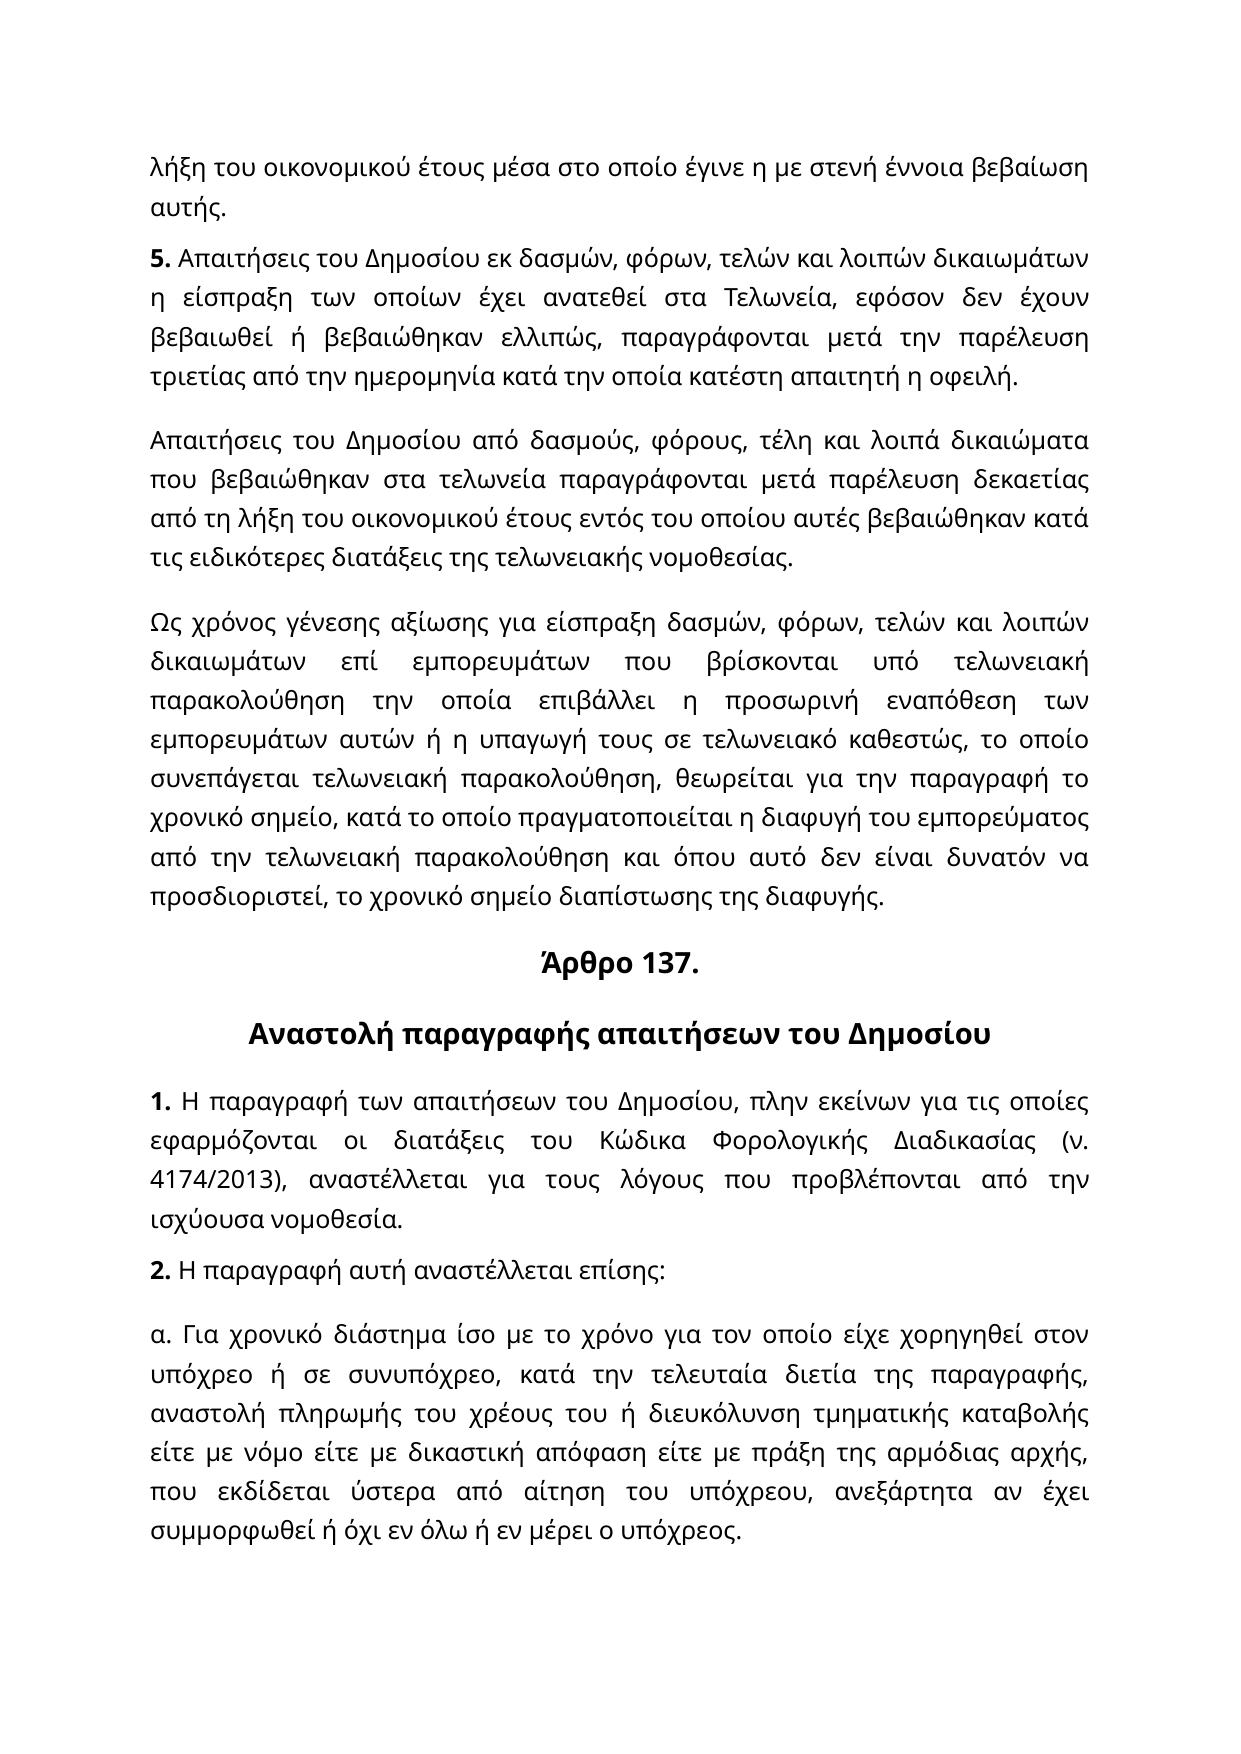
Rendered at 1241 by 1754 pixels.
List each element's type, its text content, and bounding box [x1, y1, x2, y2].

text 2. Η παραγραφή αυτή αναστέλλεται επίσης: [150, 1253, 1090, 1287]
text Ως χρόνος γένεσης αξίωσης για είσπραξη δασμών, φόρων, τελών και λοιπών δικαιωμάτων επί εμπορευμάτων που βρίσκονται υπό τελωνειακή παρακολούθηση την οποία επιβάλλει η προσωρινή εναπόθεση των εμπορευμάτων αυτών ή η υπαγωγή τους σε τελωνειακό καθεστώς, το οποίο συνεπάγεται τελωνειακή παρακολούθηση, θεωρείται για την παραγραφή το χρονικό σημείο, κατά το οποίο πραγματοποιείται η διαφυγή του εμπορεύματος από την τελωνειακή παρακολούθηση και όπου αυτό δεν είναι δυνατόν να προσδιοριστεί, το χρονικό σημείο διαπίστωσης της διαφυγής. [150, 604, 1090, 912]
text Απαιτήσεις του Δημοσίου από δασμούς, φόρους, τέλη και λοιπά δικαιώματα που βεβαιώθηκαν στα τελωνεία παραγράφονται μετά παρέλευση δεκαετίας από τη λήξη του οικονομικού έτους εντός του οποίου αυτές βεβαιώθηκαν κατά τις ειδικότερες διατάξεις της τελωνειακής νομοθεσίας. [150, 422, 1090, 574]
subtitle Άρθρο 137. [150, 942, 1090, 982]
text α. Για χρονικό διάστημα ίσο με το χρόνο για τον οποίο είχε χορηγηθεί στον υπόχρεο ή σε συνυπόχρεο, κατά την τελευταία διετία της παραγραφής, αναστολή πληρωμής του χρέους του ή διευκόλυνση τμηματικής καταβολής είτε με νόμο είτε με δικαστική απόφαση είτε με πράξη της αρμόδιας αρχής, που εκδίδεται ύστερα από αίτηση του υπόχρεου, ανεξάρτητα αν έχει συμμορφωθεί ή όχι εν όλω ή εν μέρει ο υπόχρεος. [150, 1317, 1090, 1547]
text λήξη του οικονομικού έτους μέσα στο οποίο έγινε η με στενή έννοια βεβαίωση αυτής. [150, 150, 1090, 223]
text 5. Απαιτήσεις του Δημοσίου εκ δασμών, φόρων, τελών και λοιπών δικαιωμάτων η είσπραξη των οποίων έχει ανατεθεί στα Τελωνεία, εφόσον δεν έχουν βεβαιωθεί ή βεβαιώθηκαν ελλιπώς, παραγράφονται μετά την παρέλευση τριετίας από την ημερομηνία κατά την οποία κατέστη απαιτητή η οφειλή. [150, 241, 1090, 392]
text 1. Η παραγραφή των απαιτήσεων του Δημοσίου, πλην εκείνων για τις οποίες εφαρμόζονται οι διατάξεις του Κώδικα Φορολογικής Διαδικασίας (ν. 4174/2013), αναστέλλεται για τους λόγους που προβλέπονται από την ισχύουσα νομοθεσία. [150, 1084, 1090, 1235]
subtitle Αναστολή παραγραφής απαιτήσεων του Δημοσίου [150, 1013, 1090, 1053]
